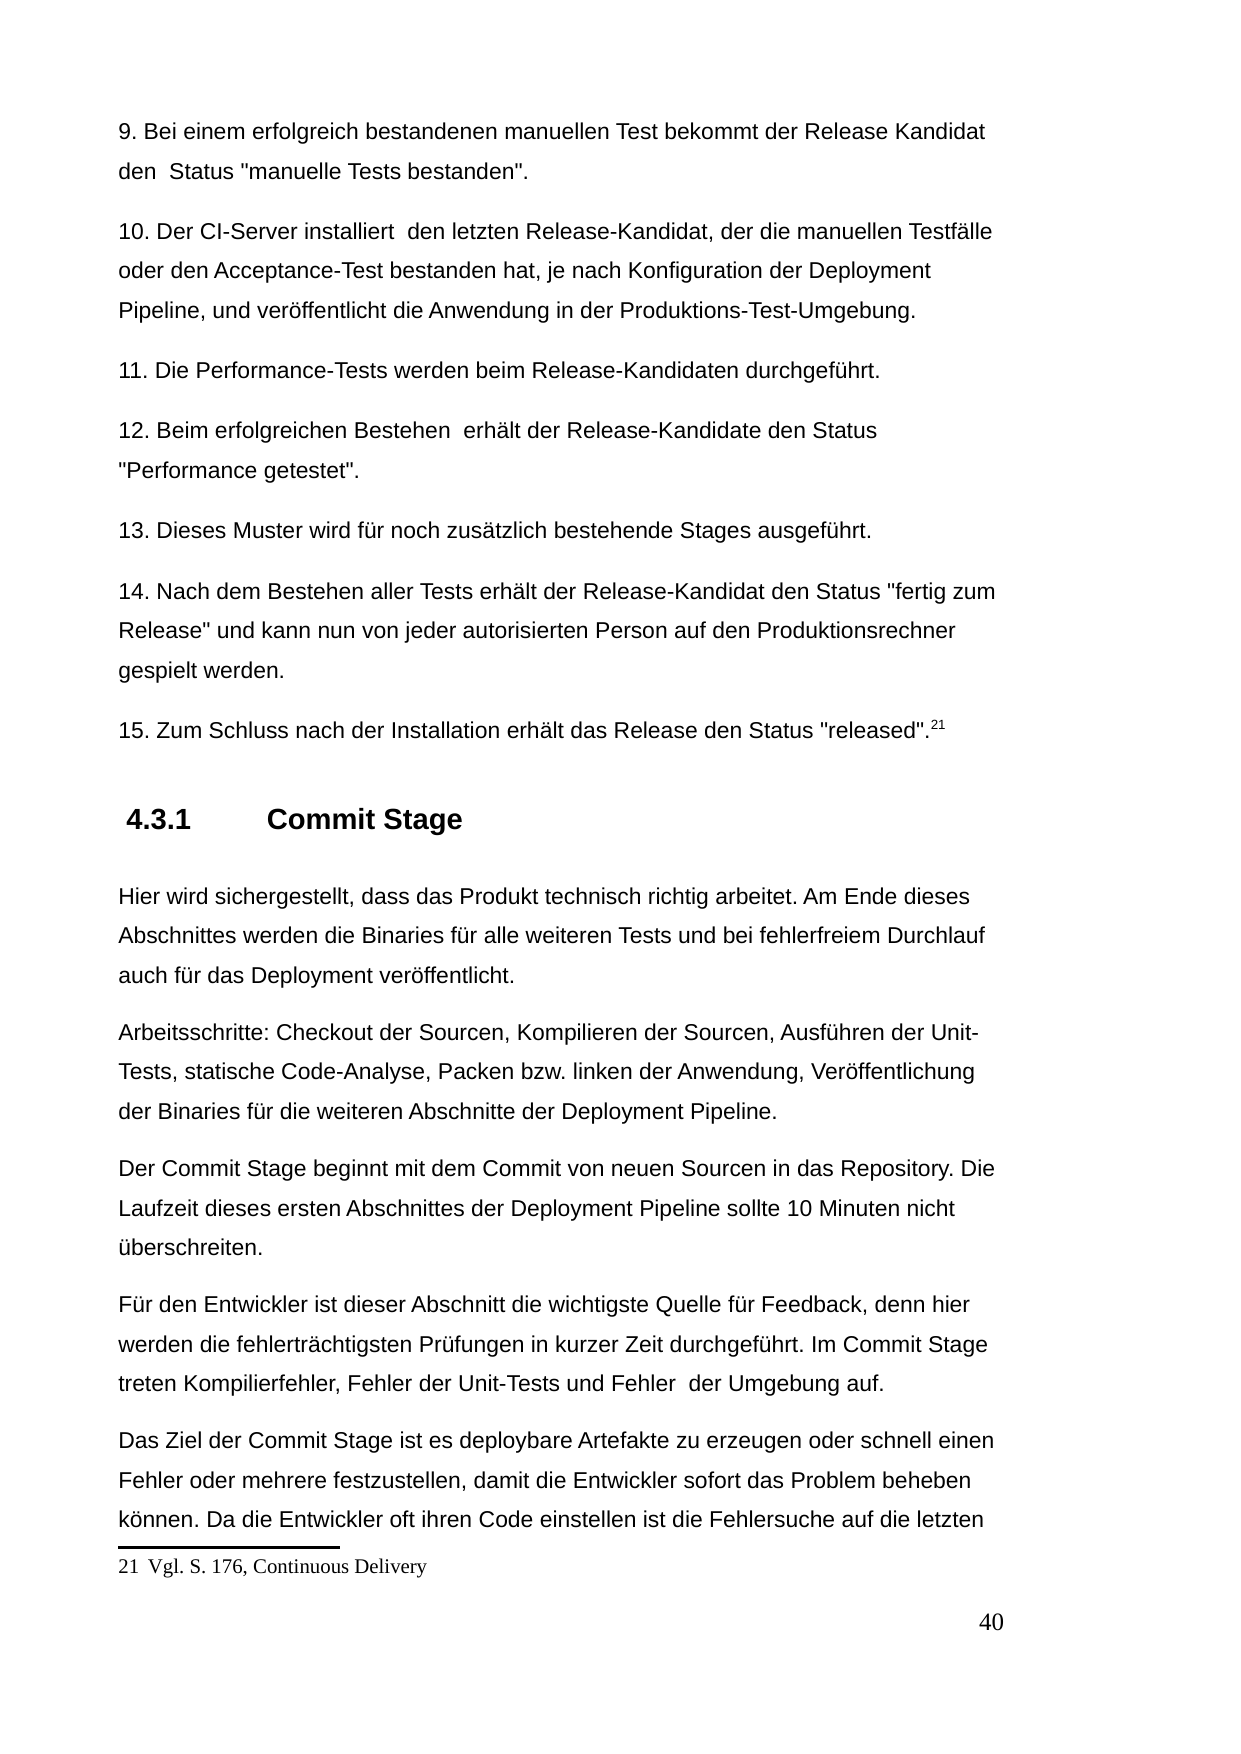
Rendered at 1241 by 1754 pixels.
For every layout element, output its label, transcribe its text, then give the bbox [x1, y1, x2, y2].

text 15. Zum Schluss nach der Installation erhält das Release den Status "released". [118, 717, 1004, 743]
text Hier wird sichergestellt, dass das Produkt technisch richtig arbeitet. Am Ende dieses Abschnittes werden die Binaries für alle weiteren Tests und bei fehlerfreiem Durchlauf auch für das Deployment veröffentlicht. [118, 883, 1004, 988]
text Der Commit Stage beginnt mit dem Commit von neuen Sourcen in das Repository. Die Laufzeit dieses ersten Abschnittes der Deployment Pipeline sollte 10 Minuten nicht überschreiten. [118, 1155, 1004, 1260]
text 11. Die Performance-Tests werden beim Release-Kandidaten durchgeführt. [118, 357, 1004, 383]
text 13. Dieses Muster wird für noch zusätzlich bestehende Stages ausgeführt. [118, 517, 1004, 544]
text Vgl. S. 176, Continuous Delivery [118, 1553, 1004, 1578]
subtitle Commit Stage [118, 802, 1004, 836]
text 10. Der CI-Server installiert den letzten Release-Kandidat, der die manuellen Testfälle oder den Acceptance-Test bestanden hat, je nach Konfiguration der Deployment Pipeline, und veröffentlicht die Anwendung in der Produktions-Test-Umgebung. [118, 218, 1004, 323]
text Arbeitsschritte: Checkout der Sourcen, Kompilieren der Sourcen, Ausführen der Unit-Tests, statische Code-Analyse, Packen bzw. linken der Anwendung, Veröffentlichung der Binaries für die weiteren Abschnitte der Deployment Pipeline. [118, 1019, 1004, 1124]
text Das Ziel der Commit Stage ist es deploybare Artefakte zu erzeugen oder schnell einen Fehler oder mehrere festzustellen, damit die Entwickler sofort das Problem beheben können. Da die Entwickler oft ihren Code einstellen ist die Fehlersuche auf die letzten [118, 1427, 1004, 1533]
text 12. Beim erfolgreichen Bestehen erhält der Release-Kandidate den Status "Performance getestet". [118, 417, 1004, 483]
text 9. Bei einem erfolgreich bestandenen manuellen Test bekommt der Release Kandidat den Status "manuelle Tests bestanden". [118, 118, 1004, 184]
text Für den Entwickler ist dieser Abschnitt die wichtigste Quelle für Feedback, denn hier werden die fehlerträchtigsten Prüfungen in kurzer Zeit durchgeführt. Im Commit Stage treten Kompilierfehler, Fehler der Unit-Tests und Fehler der Umgebung auf. [118, 1291, 1004, 1396]
text 14. Nach dem Bestehen aller Tests erhält der Release-Kandidat den Status "fertig zum Release" und kann nun von jeder autorisierten Person auf den Produktionsrechner gespielt werden. [118, 578, 1004, 683]
